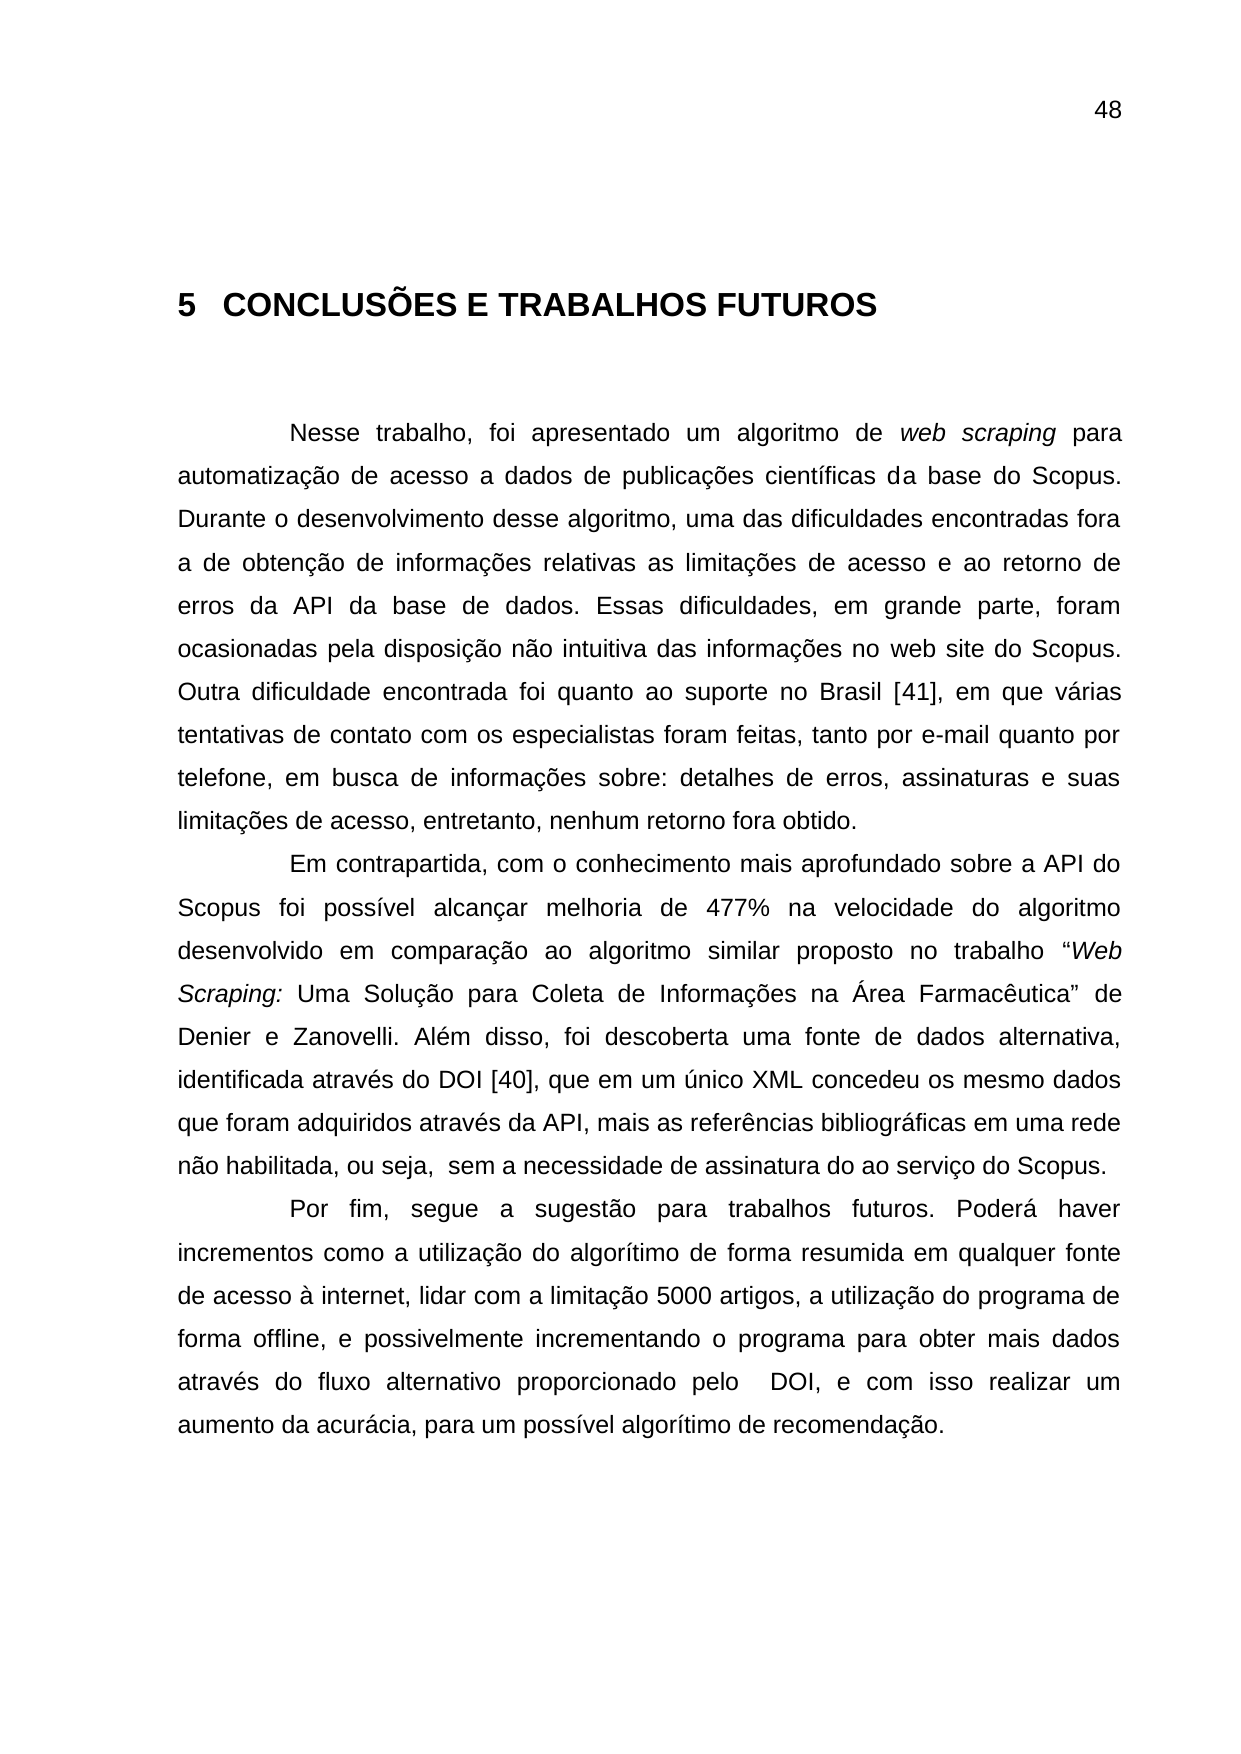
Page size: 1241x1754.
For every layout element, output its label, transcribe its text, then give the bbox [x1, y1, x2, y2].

text Nesse trabalho, foi apresentado um algoritmo de web scraping para automatização de acesso a dados de publicações científicas da base do Scopus. Durante o desenvolvimento desse algoritmo, uma das dificuldades encontradas fora a de obtenção de informações relativas as limitações de acesso e ao retorno de erros da API da base de dados. Essas dificuldades, em grande parte, foram ocasionadas pela disposição não intuitiva das informações no web site do Scopus. Outra dificuldade encontrada foi quanto ao suporte no Brasil [41], em que várias tentativas de contato com os especialistas foram feitas, tanto por e-mail quanto por telefone, em busca de informações sobre: detalhes de erros, assinaturas e suas limitações de acesso, entretanto, nenhum retorno fora obtido. [177, 418, 1122, 835]
text Por fim, segue a sugestão para trabalhos futuros. Poderá haver incrementos como a utilização do algorítimo de forma resumida em qualquer fonte de acesso à internet, lidar com a limitação 5000 artigos, a utilização do programa de forma offline, e possivelmente incrementando o programa para obter mais dados através do fluxo alternativo proporcionado pelo DOI, e com isso realizar um aumento da acurácia, para um possível algorítimo de recomendação. [177, 1194, 1122, 1439]
subtitle CONCLUSÕES E TRABALHOS FUTUROS [177, 286, 1122, 324]
text Em contrapartida, com o conhecimento mais aprofundado sobre a API do Scopus foi possível alcançar melhoria de 477% na velocidade do algoritmo desenvolvido em comparação ao algoritmo similar proposto no trabalho “Web Scraping: Uma Solução para Coleta de Informações na Área Farmacêutica” de Denier e Zanovelli. Além disso, foi descoberta uma fonte de dados alternativa, identificada através do DOI [40], que em um único XML concedeu os mesmo dados que foram adquiridos através da API, mais as referências bibliográficas em uma rede não habilitada, ou seja, sem a necessidade de assinatura do ao serviço do Scopus. [177, 849, 1122, 1180]
